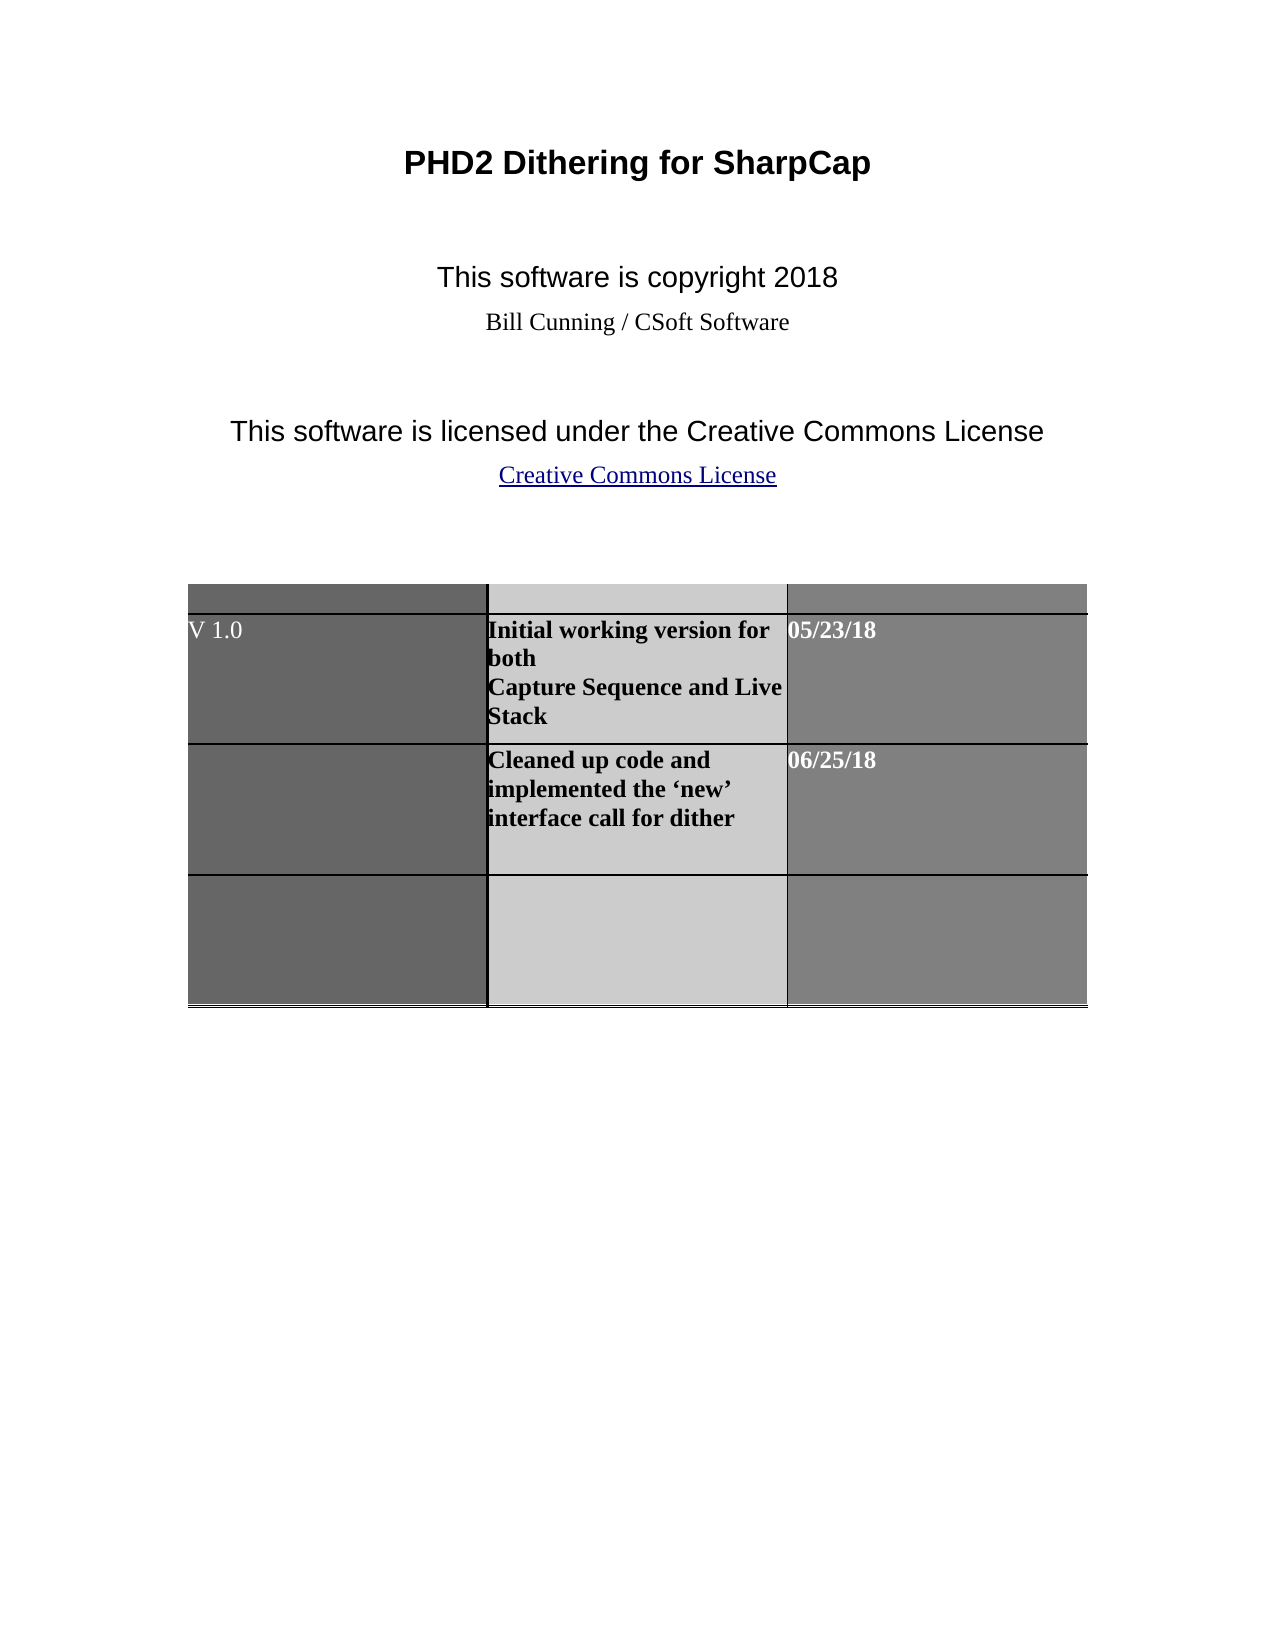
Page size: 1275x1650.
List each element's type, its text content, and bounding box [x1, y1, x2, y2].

table_cell V 1.0 [188, 615, 486, 743]
table_header [188, 584, 486, 613]
text Creative Commons License [118, 460, 1157, 489]
table_cell [788, 876, 1087, 1004]
table_header [788, 584, 1087, 613]
table_cell 06/25/18 [788, 745, 1087, 874]
table_header [489, 584, 787, 613]
subtitle This software is licensed under the Creative Commons License [118, 414, 1157, 448]
subtitle PHD2 Dithering for SharpCap [118, 143, 1157, 182]
table_cell [188, 745, 486, 874]
table_cell Cleaned up code and implemented the ‘new’ interface call for dither [489, 745, 787, 874]
table_cell [188, 876, 486, 1004]
table_cell 05/23/18 [788, 615, 1087, 743]
subtitle This software is copyright 2018 [118, 261, 1157, 294]
table_cell [489, 876, 787, 1004]
text Bill Cunning / CSoft Software [118, 307, 1157, 335]
table_cell Initial working version for both Capture Sequence and Live Stack [489, 615, 787, 743]
